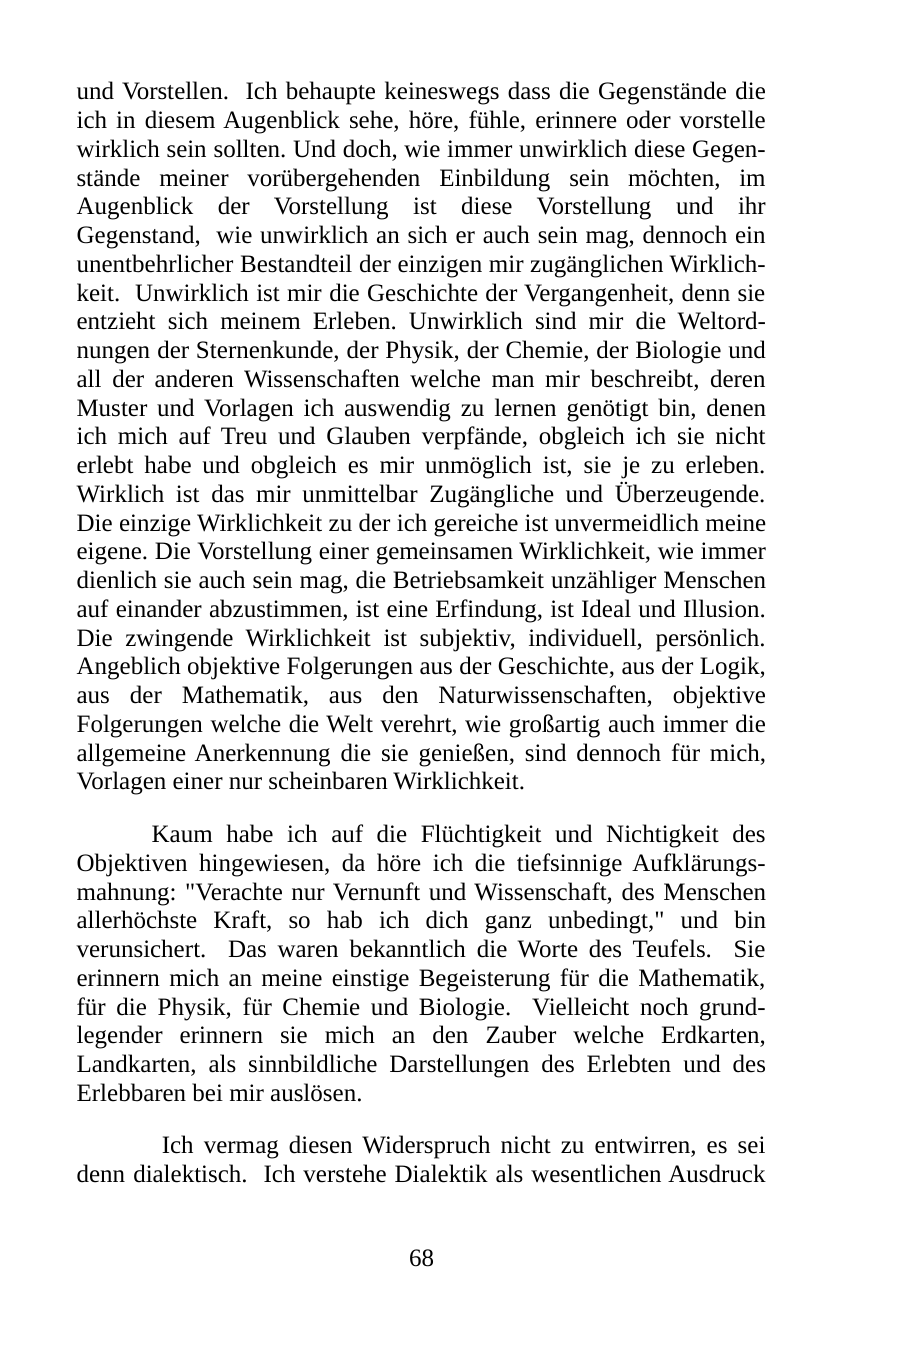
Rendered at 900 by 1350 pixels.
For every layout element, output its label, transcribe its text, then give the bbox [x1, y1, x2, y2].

text Ich vermag diesen Widerspruch nicht zu entwirren, es sei denn dialektisch. Ich verstehe Dialektik als wesentlichen Ausdruck [76, 1131, 766, 1188]
text und Vorstellen. Ich behaupte keineswegs dass die Gegenstände die ich in diesem Augenblick sehe, höre, fühle, erinnere oder vorstelle wirklich sein sollten. Und doch, wie immer unwirklich diese Gegen-stände meiner vorübergehenden Einbildung sein möchten, im Augenblick der Vorstellung ist diese Vorstellung und ihr Gegenstand, wie unwirklich an sich er auch sein mag, dennoch ein unentbehrlicher Bestandteil der einzigen mir zugänglichen Wirklich-keit. Unwirklich ist mir die Geschichte der Vergangenheit, denn sie entzieht sich meinem Erleben. Unwirklich sind mir die Weltord-nungen der Sternenkunde, der Physik, der Chemie, der Biologie und all der anderen Wissenschaften welche man mir beschreibt, deren Muster und Vorlagen ich auswendig zu lernen genötigt bin, denen ich mich auf Treu und Glauben verpfände, obgleich ich sie nicht erlebt habe und obgleich es mir unmöglich ist, sie je zu erleben. Wirklich ist das mir unmittelbar Zugängliche und Überzeugende. Die einzige Wirklichkeit zu der ich gereiche ist unvermeidlich meine eigene. Die Vorstellung einer gemeinsamen Wirklichkeit, wie immer dienlich sie auch sein mag, die Betriebsamkeit unzähliger Menschen auf einander abzustimmen, ist eine Erfindung, ist Ideal und Illusion. Die zwingende Wirklichkeit ist subjektiv, individuell, persönlich. Angeblich objektive Folgerungen aus der Geschichte, aus der Logik, aus der Mathematik, aus den Naturwissenschaften, objektive Folgerungen welche die Welt verehrt, wie großartig auch immer die allgemeine Anerkennung die sie genießen, sind dennoch für mich, Vorlagen einer nur scheinbaren Wirklichkeit. [76, 76, 766, 795]
text Kaum habe ich auf die Flüchtigkeit und Nichtigkeit des Objektiven hingewiesen, da höre ich die tiefsinnige Aufklärungs-mahnung: "Verachte nur Vernunft und Wissenschaft, des Menschen allerhöchste Kraft, so hab ich dich ganz unbedingt," und bin verunsichert. Das waren bekanntlich die Worte des Teufels. Sie erinnern mich an meine einstige Begeisterung für die Mathematik, für die Physik, für Chemie und Biologie. Vielleicht noch grund-legender erinnern sie mich an den Zauber welche Erdkarten, Landkarten, als sinnbildliche Darstellungen des Erlebten und des Erlebbaren bei mir auslösen. [76, 819, 766, 1107]
